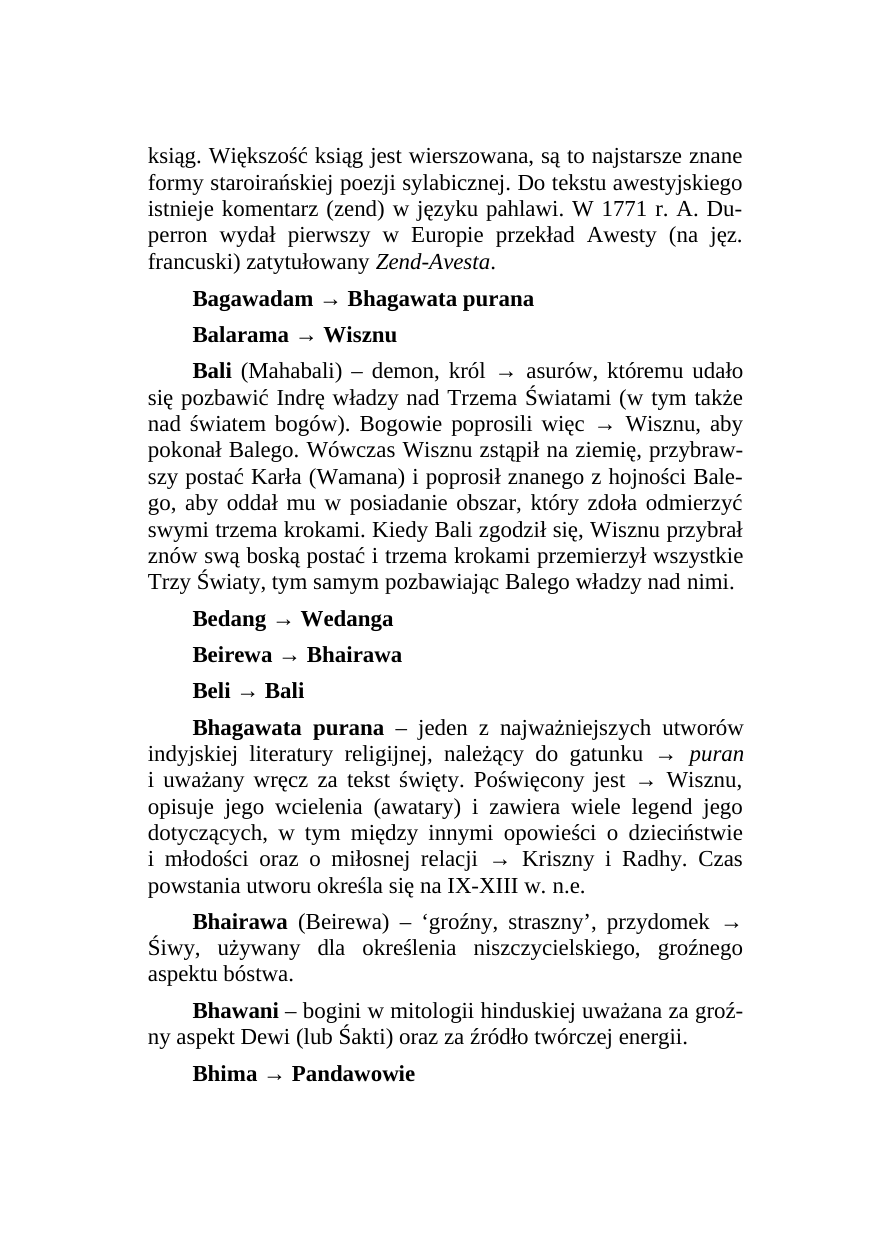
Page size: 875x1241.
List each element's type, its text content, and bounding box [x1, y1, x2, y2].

text ksiąg. Większość ksiąg jest wierszowana, są to najstarsze znane formy staroirańskiej poezji sylabicznej. Do tekstu awestyjskiego istnieje komentarz (zend) w języku pahlawi. W 1771 r. A. Du- perron wydał pierwszy w Europie przekład Awesty (na jęz. francuski) zatytułowany Zend-Avesta. [148, 142, 744, 274]
subtitle Bedang → Wedanga Beirewa → Bhairawa Beli → Bali [192, 604, 403, 704]
text Bhairawa (Beirewa) – ‘groźny, straszny’, przydomek → Śiwy, używany dla określenia niszczycielskiego, groźnego aspektu bóstwa. [148, 908, 743, 987]
text Bhagawata purana – jeden z najważniejszych utworów indyjskiej literatury religijnej, należący do gatunku → puran i uważany wręcz za tekst święty. Poświęcony jest → Wisznu, opisuje jego wcielenia (awatary) i zawiera wiele legend jego dotyczących, w tym między innymi opowieści o dzieciństwie i młodości oraz o miłosnej relacji → Kriszny i Radhy. Czas powstania utworu określa się na IX-XIII w. n.e. [148, 714, 744, 898]
subtitle Bhima → Pandawowie [192, 1059, 868, 1086]
text Bali (Mahabali) – demon, król → asurów, któremu udało się pozbawić Indrę władzy nad Trzema Światami (w tym także nad światem bogów). Bogowie poprosili więc → Wisznu, aby pokonał Balego. Wówczas Wisznu zstąpił na ziemię, przybraw- szy postać Karła (Wamana) i poprosił znanego z hojności Bale- go, aby oddał mu w posiadanie obszar, który zdoła odmierzyć swymi trzema krokami. Kiedy Bali zgodził się, Wisznu przybrał znów swą boską postać i trzema krokami przemierzył wszystkie Trzy Światy, tym samym pozbawiając Balego władzy nad nimi. [148, 357, 744, 595]
subtitle Bagawadam → Bhagawata purana Balarama → Wisznu [192, 285, 535, 347]
text Bhawani – bogini w mitologii hinduskiej uważana za groź- ny aspekt Dewi (lub Śakti) oraz za źródło twórczej energii. [148, 997, 744, 1049]
